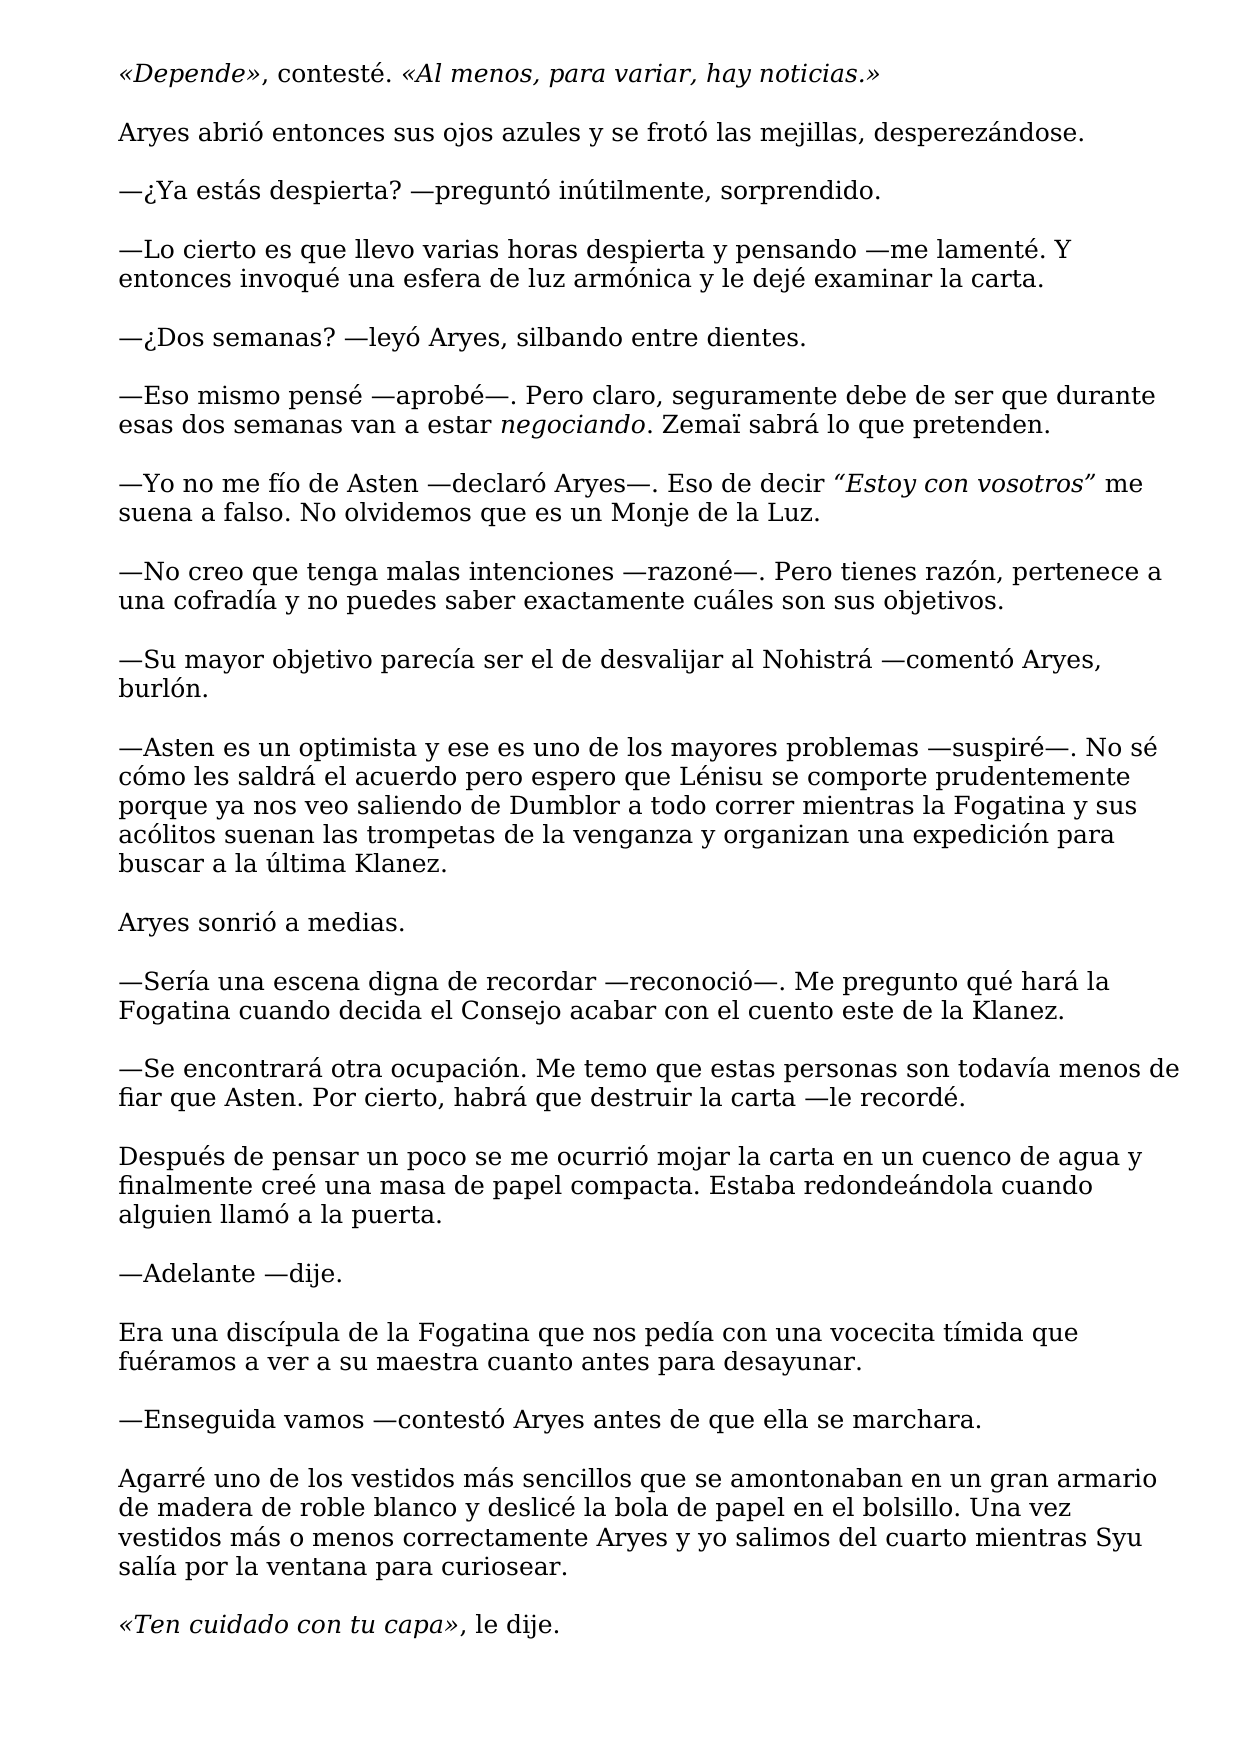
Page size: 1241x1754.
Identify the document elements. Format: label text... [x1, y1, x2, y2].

text Era una discípula de la Fogatina que nos pedía con una vocecita tímida que fuéramos a ver a su maestra cuanto antes para desayunar. [118, 1318, 1181, 1376]
text —Lo cierto es que llevo varias horas despierta y pensando —me lamenté. Y entonces invoqué una esfera de luz armónica y le dejé examinar la carta. [118, 235, 1181, 293]
text Agarré uno de los vestidos más sencillos que se amontonaban en un gran armario de madera de roble blanco y deslicé la bola de papel en el bolsillo. Una vez vestidos más o menos correctamente Aryes y yo salimos del cuarto mientras Syu salía por la ventana para curiosear. [118, 1464, 1181, 1581]
text «Depende», contesté. «Al menos, para variar, hay noticias.» [118, 59, 1181, 88]
text Aryes sonrió a medias. [118, 908, 1181, 937]
text Aryes abrió entonces sus ojos azules y se frotó las mejillas, desperezándose. [118, 118, 1181, 147]
text —Eso mismo pensé —aprobé—. Pero claro, seguramente debe de ser que durante esas dos semanas van a estar negociando. Zemaï sabrá lo que pretenden. [118, 381, 1181, 440]
text «Ten cuidado con tu capa», le dije. [118, 1611, 1181, 1640]
text —¿Ya estás despierta? —preguntó inútilmente, sorprendido. [118, 176, 1181, 206]
text —Su mayor objetivo parecía ser el de desvalijar al Nohistrá —comentó Aryes, burlón. [118, 645, 1181, 703]
text —Adelante —dije. [118, 1259, 1181, 1288]
text —¿Dos semanas? —leyó Aryes, silbando entre dientes. [118, 323, 1181, 352]
text —Se encontrará otra ocupación. Me temo que estas personas son todavía menos de fiar que Asten. Por cierto, habrá que destruir la carta —le recordé. [118, 1054, 1181, 1113]
text —Sería una escena digna de recordar —reconoció—. Me pregunto qué hará la Fogatina cuando decida el Consejo acabar con el cuento este de la Klanez. [118, 967, 1181, 1025]
text —No creo que tenga malas intenciones —razoné—. Pero tienes razón, pertenece a una cofradía y no puedes saber exactamente cuáles son sus objetivos. [118, 557, 1181, 615]
text Después de pensar un poco se me ocurrió mojar la carta en un cuenco de agua y finalmente creé una masa de papel compacta. Estaba redondeándola cuando alguien llamó a la puerta. [118, 1142, 1181, 1230]
text —Yo no me fío de Asten —declaró Aryes—. Eso de decir “Estoy con vosotros” me suena a falso. No olvidemos que es un Monje de la Luz. [118, 469, 1181, 528]
text —Enseguida vamos —contestó Aryes antes de que ella se marchara. [118, 1406, 1181, 1435]
text —Asten es un optimista y ese es uno de los mayores problemas —suspiré—. No sé cómo les saldrá el acuerdo pero espero que Lénisu se comporte prudentemente porque ya nos veo saliendo de Dumblor a todo correr mientras la Fogatina y sus acólitos suenan las trompetas de la venganza y organizan una expedición para buscar a la última Klanez. [118, 733, 1181, 878]
